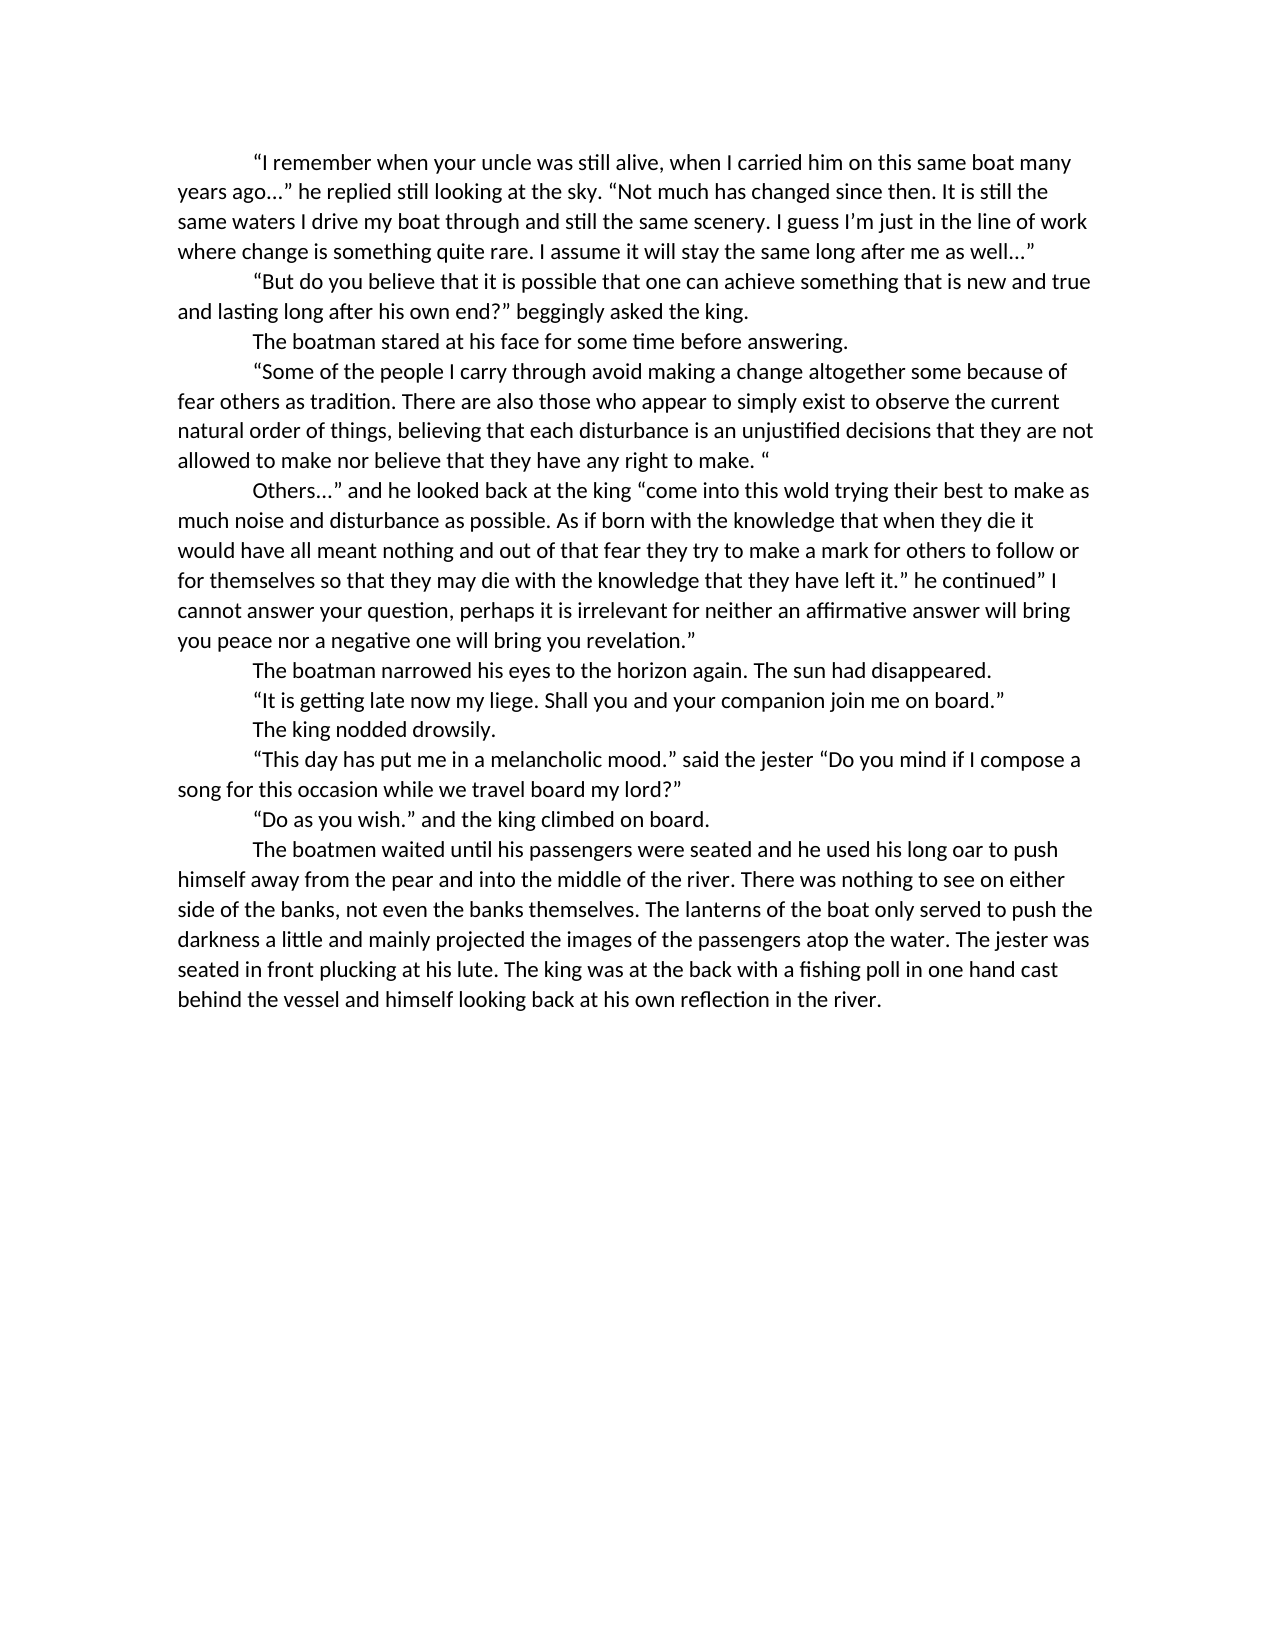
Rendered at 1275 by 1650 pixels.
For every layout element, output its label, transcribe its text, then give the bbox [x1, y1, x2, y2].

text “Do as you wish.” and the king climbed on board. [177, 805, 1098, 833]
text The boatman stared at his face for some time before answering. [177, 327, 1098, 355]
text “I remember when your uncle was still alive, when I carried him on this same boat many years ago...” he replied still looking at the sky. “Not much has changed since then. It is still the same waters I drive my boat through and still the same scenery. I guess I’m just in the line of work where change is something quite rare. I assume it will stay the same long after me as well...” [177, 148, 1098, 265]
text The king nodded drowsily. [177, 716, 1098, 744]
text The boatmen waited until his passengers were seated and he used his long oar to push himself away from the pear and into the middle of the river. There was nothing to see on either side of the banks, not even the banks themselves. The lanterns of the boat only served to push the darkness a little and mainly projected the images of the passengers atop the water. The jester was seated in front plucking at his lute. The king was at the back with a fishing poll in one hand cast behind the vessel and himself looking back at his own reflection in the river. [177, 835, 1098, 1013]
text “Some of the people I carry through avoid making a change altogether some because of fear others as tradition. There are also those who appear to simply exist to observe the current natural order of things, believing that each disturbance is an unjustified decisions that they are not allowed to make nor believe that they have any right to make. “ [177, 357, 1098, 474]
text Others...” and he looked back at the king “come into this wold trying their best to make as much noise and disturbance as possible. As if born with the knowledge that when they die it would have all meant nothing and out of that fear they try to make a mark for others to follow or for themselves so that they may die with the knowledge that they have left it.” he continued” I cannot answer your question, perhaps it is irrelevant for neither an affirmative answer will bring you peace nor a negative one will bring you revelation.” [177, 476, 1098, 654]
text “It is getting late now my liege. Shall you and your companion join me on board.” [177, 686, 1098, 714]
text The boatman narrowed his eyes to the horizon again. The sun had disappeared. [177, 656, 1098, 684]
text “But do you believe that it is possible that one can achieve something that is new and true and lasting long after his own end?” beggingly asked the king. [177, 267, 1098, 325]
text “This day has put me in a melancholic mood.” said the jester “Do you mind if I compose a song for this occasion while we travel board my lord?” [177, 746, 1098, 803]
